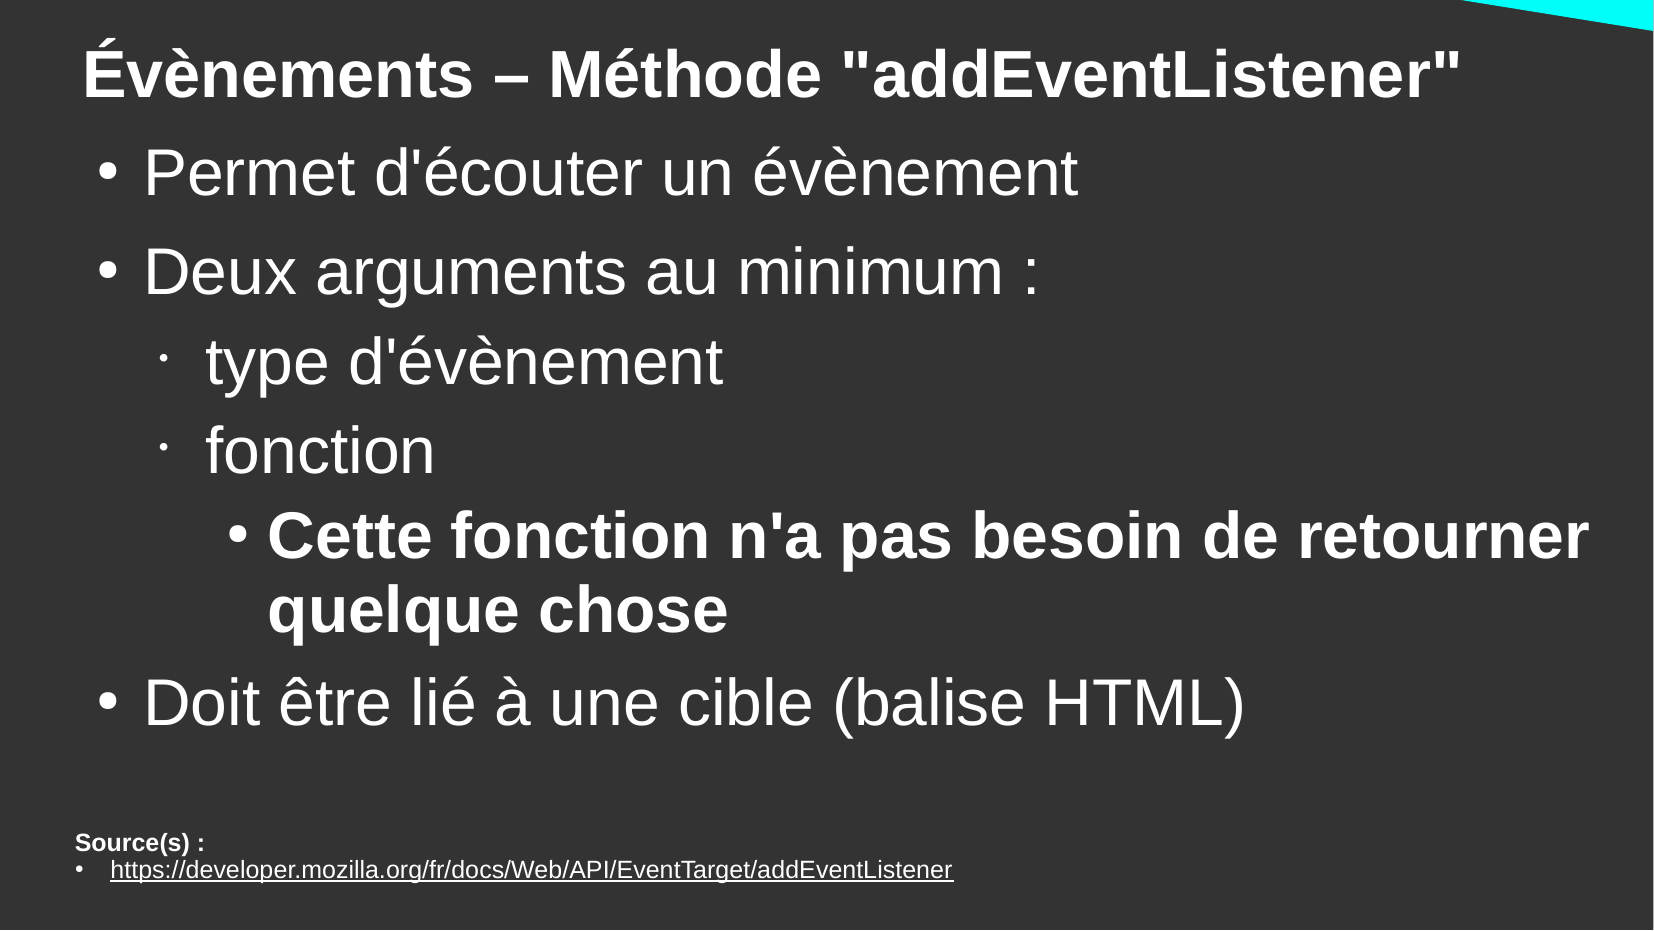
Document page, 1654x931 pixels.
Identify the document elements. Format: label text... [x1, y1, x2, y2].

text_box [1461, 0, 1654, 32]
title Évènements – Méthode "addEventListener" [82, 37, 1571, 114]
text_box Source(s) : https://developer.mozilla.org/fr/docs/Web/API/EventTarget/addEventListener [60, 820, 1583, 892]
list Permet d'écouter un évènement Deux arguments au minimum : type d'évènement fonction Cette fonction n'a pas besoin de retourner quelque chose Doit être lié à une cible (balise HTML) [80, 135, 1620, 745]
